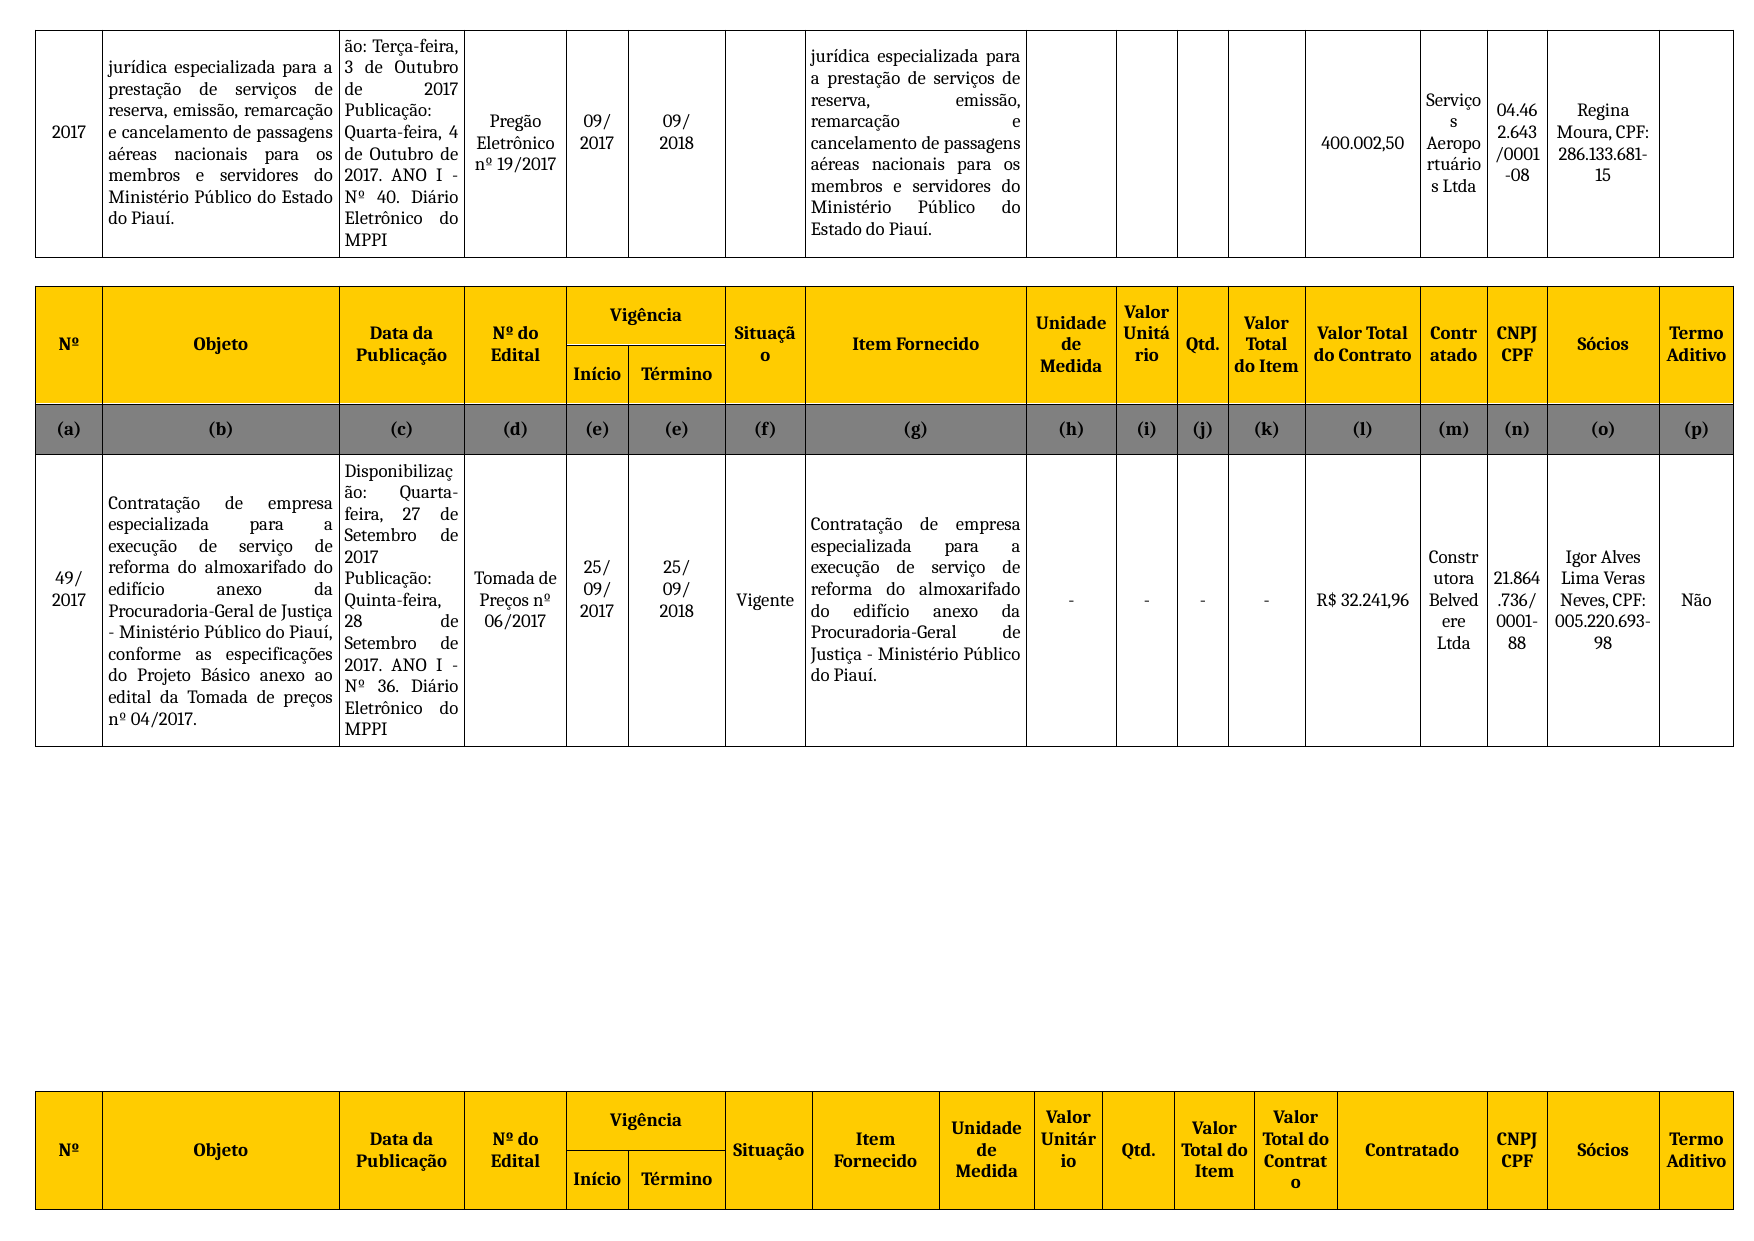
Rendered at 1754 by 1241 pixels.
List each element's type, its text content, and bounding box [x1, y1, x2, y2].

table_cell ão: Terça-feira, 3 de Outubro de 2017 Publicação: Quarta-feira, 4 de Outubro de 2017. ANO I - Nº 40. Diário Eletrônico do MPPI [340, 31, 464, 257]
table_header Valor Total do Item [1229, 287, 1305, 403]
table_cell (i) [1117, 405, 1177, 454]
table_cell - [1027, 455, 1116, 746]
table_cell (k) [1229, 405, 1305, 454]
table_cell - [1117, 31, 1177, 257]
table_header Data da Publicação [340, 1092, 464, 1209]
table_cell Início [567, 1151, 628, 1209]
table_cell 21.864.736/0001-88 [1488, 455, 1547, 746]
table_header Unidade de Medida [1027, 287, 1116, 403]
table_cell Igor Alves Lima Veras Neves, CPF: 005.220.693-98 [1548, 455, 1659, 746]
table_header Qtd. [1178, 287, 1228, 403]
table_header CNPJ CPF [1488, 287, 1547, 403]
table_header Unidade de Medida [940, 1092, 1034, 1209]
table_header Nº [36, 1092, 102, 1209]
table_cell (h) [1027, 405, 1116, 454]
table_header Termo Aditivo [1660, 287, 1733, 403]
table_cell 400.002,50 [1306, 31, 1420, 257]
table_cell 49/ 2017 [36, 455, 102, 746]
table_header Vigência [567, 287, 725, 344]
table_header Valor Unitário [1035, 1092, 1102, 1209]
table_cell (e) [567, 405, 628, 454]
table_cell [1660, 31, 1733, 257]
table_header Nº [36, 287, 102, 403]
table_header Valor Total do Item [1175, 1092, 1254, 1209]
table_cell (g) [806, 405, 1026, 454]
table_cell - [1117, 455, 1177, 746]
table_cell Serviços Aeroportuários Ltda [1421, 31, 1487, 257]
table_cell R$ 32.241,96 [1306, 455, 1420, 746]
table_header CNPJ CPF [1488, 1092, 1547, 1209]
table_header Termo Aditivo [1660, 1092, 1733, 1209]
table_cell Vigente [726, 455, 805, 746]
table_header Nº do Edital [465, 287, 566, 403]
table_cell [726, 31, 805, 257]
table_cell - [1027, 31, 1116, 257]
table_cell 25/ 09/ 2018 [629, 455, 725, 746]
table_cell Tomada de Preços nº 06/2017 [465, 455, 566, 746]
table_cell Regina Moura, CPF: 286.133.681-15 [1548, 31, 1659, 257]
table_cell (n) [1488, 405, 1547, 454]
table_header Nº do Edital [465, 1092, 566, 1209]
table_header Item Fornecido [806, 287, 1026, 403]
table_cell - [1178, 31, 1228, 257]
table_cell (d) [465, 405, 566, 454]
table_cell Início [567, 346, 628, 403]
table_cell Disponibilização: Quarta-feira, 27 de Setembro de 2017 Publicação: Quinta-feira, 28 de Setembro de 2017. ANO I - Nº 36. Diário Eletrônico do MPPI [340, 455, 464, 746]
table_cell (e) [629, 405, 725, 454]
table_header Vigência [567, 1092, 725, 1150]
table_cell (o) [1548, 405, 1659, 454]
table_cell (m) [1421, 405, 1487, 454]
table_cell 04.462.643/0001-08 [1488, 31, 1547, 257]
table_header Situação [726, 1092, 812, 1209]
table_cell 25/ 09/ 2017 [567, 455, 628, 746]
table_header Sócios [1548, 1092, 1659, 1209]
table_cell Contratação de empresa especializada para a execução de serviço de reforma do almoxarifado do edifício anexo da Procuradoria-Geral de Justiça - Ministério Público do Piauí. [806, 455, 1026, 746]
table_header Contratado [1421, 287, 1487, 403]
table_cell 09/ 2018 [629, 31, 725, 257]
table_cell (p) [1660, 405, 1733, 454]
table_cell - [1229, 455, 1305, 746]
table_header Sócios [1548, 287, 1659, 403]
table_cell (c) [340, 405, 464, 454]
table_cell (j) [1178, 405, 1228, 454]
table_cell Término [629, 346, 725, 403]
table_header Qtd. [1103, 1092, 1174, 1209]
table_header Objeto [103, 1092, 339, 1209]
table_cell jurídica especializada para a prestação de serviços de reserva, emissão, remarcação e cancelamento de passagens aéreas nacionais para os membros e servidores do Ministério Público do Estado do Piauí. [103, 31, 339, 257]
table_cell - [1229, 31, 1305, 257]
table_cell 2017 [36, 31, 102, 257]
table_cell (f) [726, 405, 805, 454]
table_cell Término [629, 1151, 725, 1209]
table_cell (l) [1306, 405, 1420, 454]
table_cell - [1178, 455, 1228, 746]
table_cell Contratação de empresa especializada para a execução de serviço de reforma do almoxarifado do edifício anexo da Procuradoria-Geral de Justiça - Ministério Público do Piauí, conforme as especificações do Projeto Básico anexo ao edital da Tomada de preços nº 04/2017. [103, 455, 339, 746]
table_cell (a) [36, 405, 102, 454]
table_cell Pregão Eletrônico nº 19/2017 [465, 31, 566, 257]
table_cell 09/ 2017 [567, 31, 628, 257]
table_header Situação [726, 287, 805, 403]
table_header Valor Total do Contrato [1255, 1092, 1337, 1209]
table_header Valor Total do Contrato [1306, 287, 1420, 403]
table_cell Construtora Belvedere Ltda [1421, 455, 1487, 746]
table_header Item Fornecido [813, 1092, 939, 1209]
table_header Data da Publicação [340, 287, 464, 403]
table_header Contratado [1338, 1092, 1487, 1209]
table_header Objeto [103, 287, 339, 403]
table_cell (b) [103, 405, 339, 454]
table_cell Não [1660, 455, 1733, 746]
table_header Valor Unitário [1117, 287, 1177, 403]
table_cell jurídica especializada para a prestação de serviços de reserva, emissão, remarcação e cancelamento de passagens aéreas nacionais para os membros e servidores do Ministério Público do Estado do Piauí. [806, 31, 1026, 257]
